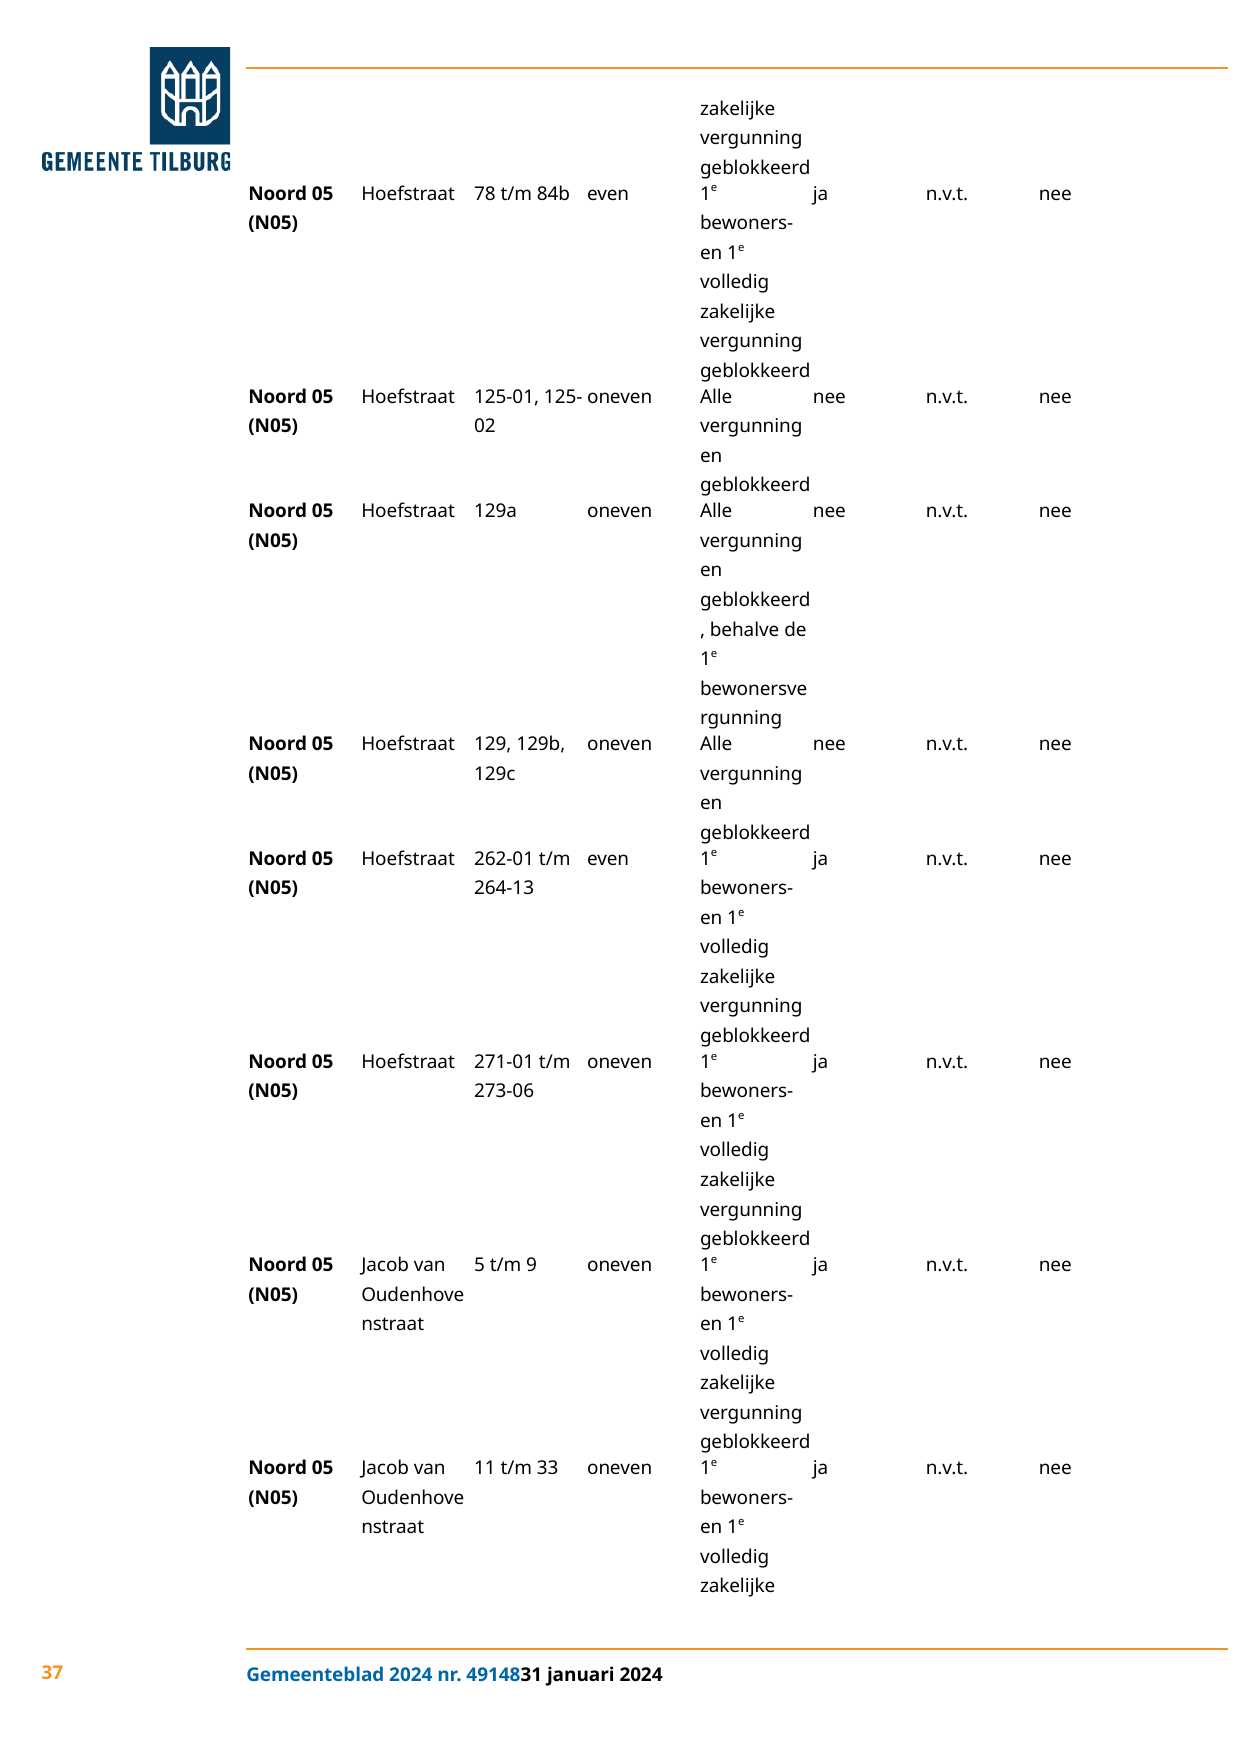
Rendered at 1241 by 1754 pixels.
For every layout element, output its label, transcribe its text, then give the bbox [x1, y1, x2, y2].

table_cell 1e bewoners- en 1e volledig zakelijke [700, 1454, 813, 1598]
table_cell even [587, 845, 700, 1048]
table_cell Jacob van Oudenhovenstraat [361, 1454, 474, 1598]
table_cell even [587, 180, 700, 383]
table_cell ja [813, 845, 926, 1048]
table_cell n.v.t. [926, 1048, 1038, 1251]
table_cell ja [813, 1454, 926, 1598]
table_cell oneven [587, 1454, 700, 1598]
table_cell oneven [587, 383, 700, 497]
table_cell nee [1039, 730, 1152, 845]
table_cell Hoefstraat [361, 845, 474, 1048]
table_cell nee [1039, 180, 1152, 383]
table_cell Hoefstraat [361, 180, 474, 383]
table_cell nee [813, 498, 926, 730]
table_cell 125-01, 125-02 [474, 383, 587, 497]
table_cell nee [1039, 1048, 1152, 1251]
table_cell [926, 95, 1038, 180]
table_cell Noord 05 (N05) [248, 383, 361, 497]
table_cell n.v.t. [926, 1454, 1038, 1598]
table_cell 1e bewoners- en 1e volledig zakelijke vergunning geblokkeerd [700, 1251, 813, 1454]
table_cell Noord 05 (N05) [248, 730, 361, 845]
picture [41, 47, 231, 172]
table_cell 5 t/m 9 [474, 1251, 587, 1454]
table_cell nee [1039, 498, 1152, 730]
table_cell Hoefstraat [361, 730, 474, 845]
table_cell Jacob van Oudenhovenstraat [361, 1251, 474, 1454]
table_cell Noord 05 (N05) [248, 1251, 361, 1454]
table_cell [587, 95, 700, 180]
table_cell 78 t/m 84b [474, 180, 587, 383]
table_cell 1e bewoners- en 1e volledig zakelijke vergunning geblokkeerd [700, 1048, 813, 1251]
table_cell n.v.t. [926, 383, 1038, 497]
table_cell 1e bewoners- en 1e volledig zakelijke vergunning geblokkeerd [700, 845, 813, 1048]
table_cell 271-01 t/m 273-06 [474, 1048, 587, 1251]
table_cell nee [813, 383, 926, 497]
table_cell Noord 05 (N05) [248, 180, 361, 383]
table_cell oneven [587, 730, 700, 845]
table_cell Hoefstraat [361, 498, 474, 730]
table_cell oneven [587, 1048, 700, 1251]
table_cell ja [813, 180, 926, 383]
table_cell ja [813, 1251, 926, 1454]
table_cell 129, 129b, 129c [474, 730, 587, 845]
table_cell nee [1039, 845, 1152, 1048]
table_cell n.v.t. [926, 180, 1038, 383]
table_cell Noord 05 (N05) [248, 845, 361, 1048]
table_cell nee [813, 730, 926, 845]
table_cell nee [1039, 1454, 1152, 1598]
table_cell 1e bewoners- en 1e volledig zakelijke vergunning geblokkeerd [700, 180, 813, 383]
table_cell 262-01 t/m 264-13 [474, 845, 587, 1048]
table_cell Alle vergunningen geblokkeerd [700, 730, 813, 845]
table_cell Noord 05 (N05) [248, 1454, 361, 1598]
table_cell n.v.t. [926, 498, 1038, 730]
table_cell n.v.t. [926, 845, 1038, 1048]
table_cell Alle vergunningen geblokkeerd, behalve de 1e bewonersvergunning [700, 498, 813, 730]
table_cell 129a [474, 498, 587, 730]
table_cell [474, 95, 587, 180]
table_cell oneven [587, 1251, 700, 1454]
table_cell [1039, 95, 1152, 180]
table_cell [813, 95, 926, 180]
table_cell n.v.t. [926, 730, 1038, 845]
table_cell ja [813, 1048, 926, 1251]
table_cell Noord 05 (N05) [248, 498, 361, 730]
table_cell n.v.t. [926, 1251, 1038, 1454]
table_cell nee [1039, 1251, 1152, 1454]
table_cell [361, 95, 474, 180]
table_cell Hoefstraat [361, 383, 474, 497]
table_cell [248, 95, 361, 180]
table_cell nee [1039, 383, 1152, 497]
table_cell Hoefstraat [361, 1048, 474, 1251]
table_cell 11 t/m 33 [474, 1454, 587, 1598]
table_cell Alle vergunningen geblokkeerd [700, 383, 813, 497]
table_cell zakelijke vergunning geblokkeerd [700, 95, 813, 180]
table_cell oneven [587, 498, 700, 730]
table_cell Noord 05 (N05) [248, 1048, 361, 1251]
